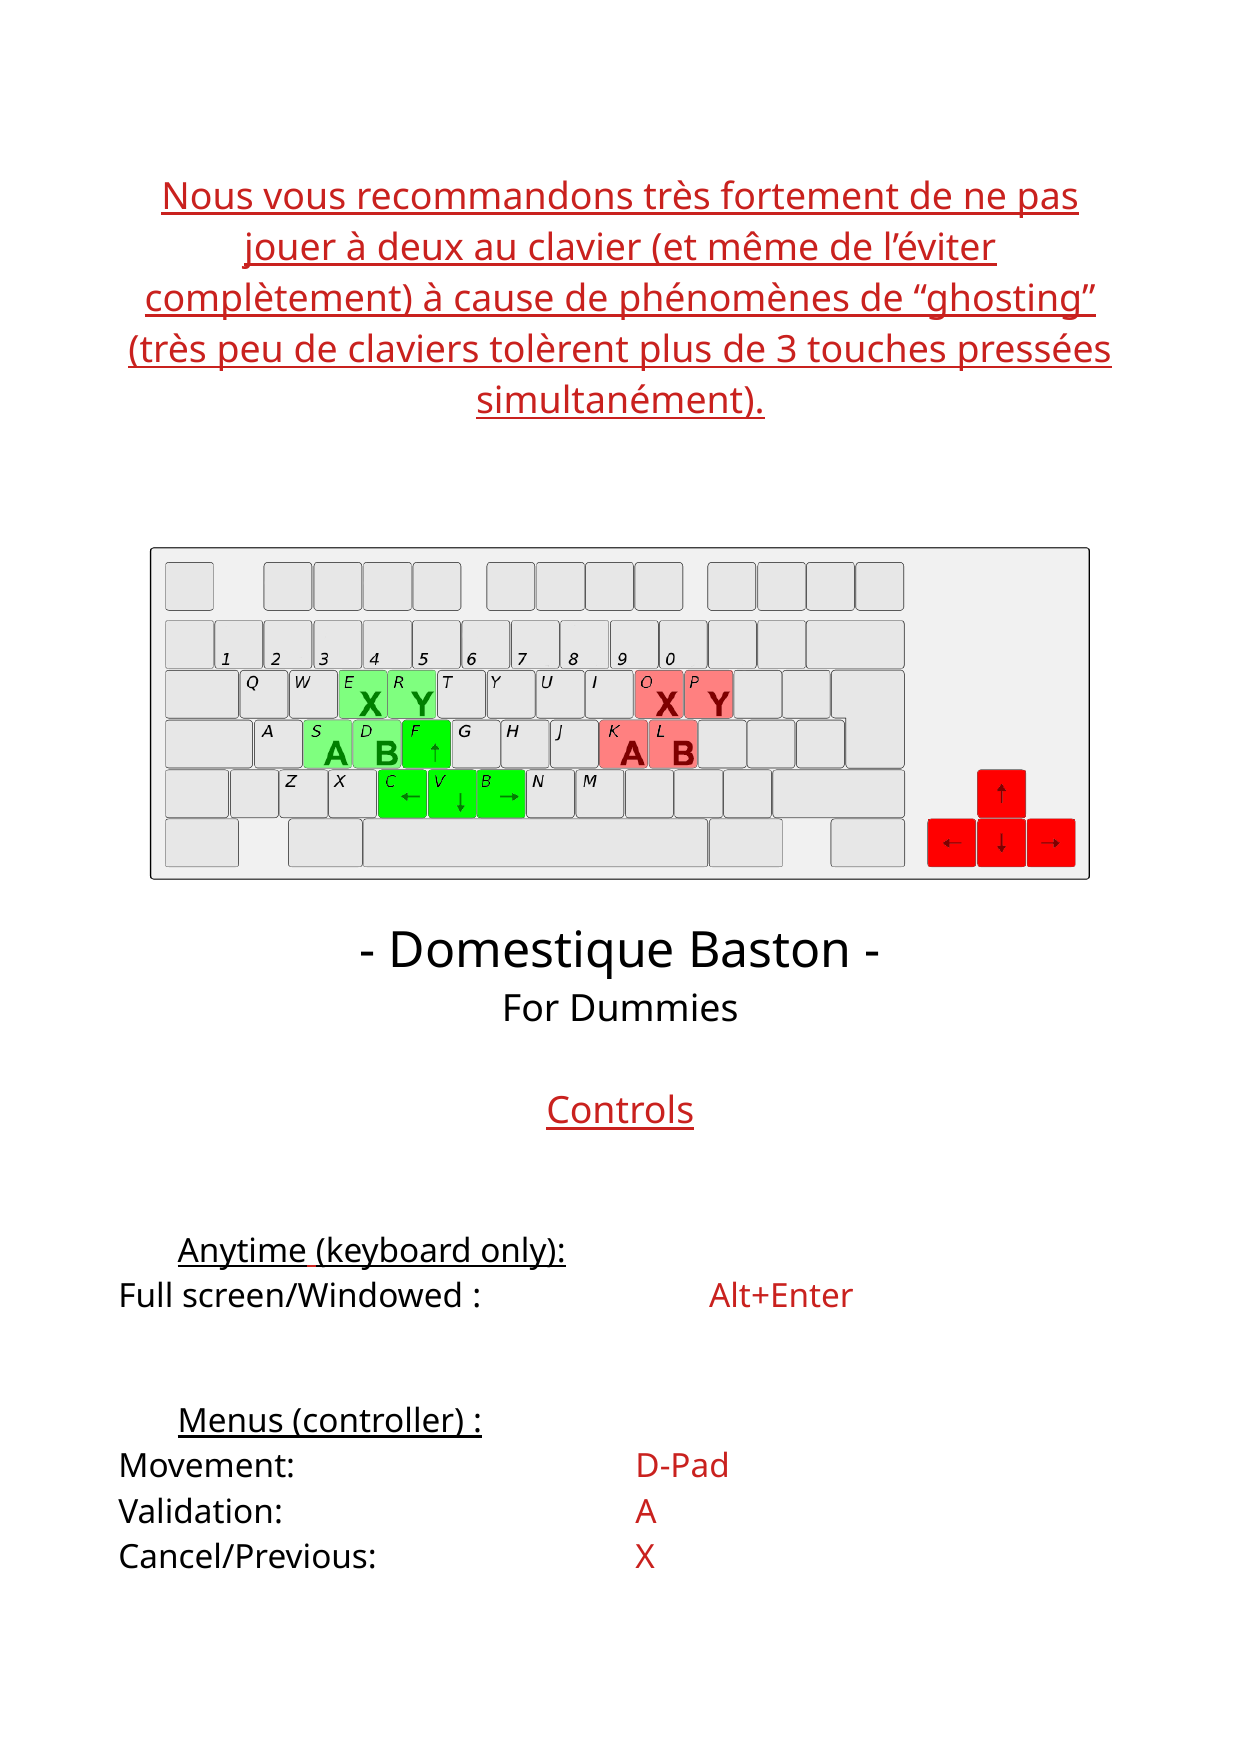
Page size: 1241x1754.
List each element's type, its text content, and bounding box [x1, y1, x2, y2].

text - Domestique Baston - [118, 914, 1122, 982]
text Controls [118, 1084, 1122, 1135]
text Menus (controller) : [118, 1397, 1122, 1442]
text Validation: A [118, 1488, 1122, 1533]
text Anytime (keyboard only): [118, 1227, 1122, 1272]
text Movement: D-Pad [118, 1442, 1122, 1488]
text Nous vous recommandons très fortement de ne pas jouer à deux au clavier (et même de l’éviter complètement) à cause de phénomènes de “ghosting” (très peu de claviers tolèrent plus de 3 touches pressées simultanément). [118, 169, 1122, 424]
text Cancel/Previous: X [118, 1533, 1122, 1578]
text [118, 475, 1122, 513]
text Full screen/Windowed : Alt+Enter [118, 1272, 1122, 1317]
text For Dummies [118, 982, 1122, 1033]
picture [118, 513, 1123, 914]
